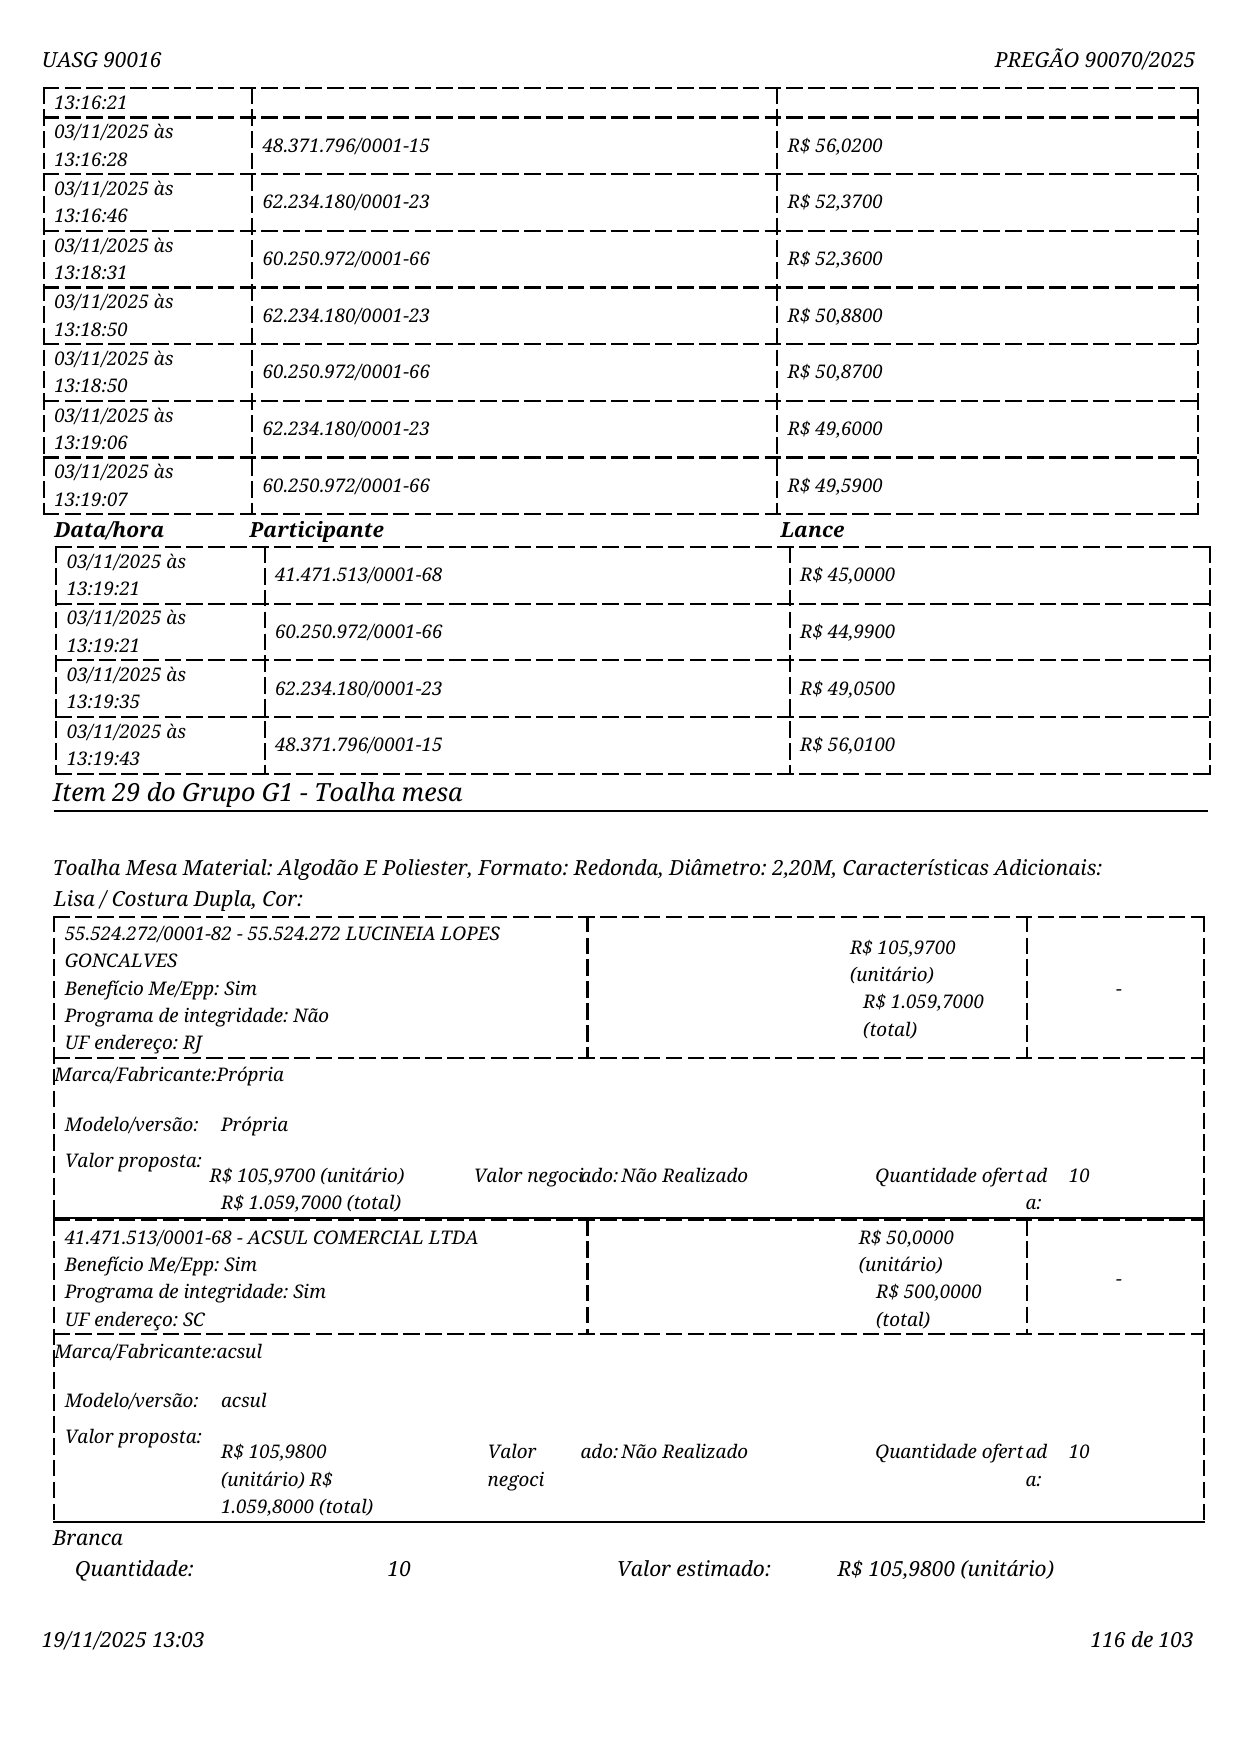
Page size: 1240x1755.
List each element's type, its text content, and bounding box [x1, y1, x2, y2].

table_cell [1111, 1158, 1204, 1217]
table_cell [1027, 1333, 1111, 1384]
table_cell 62.234.180/0001-23 [252, 400, 777, 456]
table_cell ado: Não Realizado [588, 1434, 850, 1521]
table_cell [1111, 1385, 1204, 1434]
table_cell 03/11/2025 às 13:18:50 [44, 286, 252, 343]
table_cell 03/11/2025 às 13:19:21 [56, 603, 264, 659]
table_header 41.471.513/0001-68 - ACSUL COMERCIAL LTDA Benefício Me/Epp: Sim Programa de integridade: Sim UF endereço: SC [54, 1219, 487, 1333]
table_cell acsul [209, 1385, 487, 1434]
table_header Quantidade: [75, 1554, 387, 1584]
table_cell Própria [209, 1108, 587, 1157]
text Data/hora Participante Lance [54, 515, 1143, 544]
table_cell R$ 105,9700 (unitário) Valor negoci R$ 1.059,7000 (total) [209, 1158, 587, 1217]
table_cell [850, 1057, 1027, 1108]
table_cell 60.250.972/0001-66 [252, 343, 777, 400]
table_cell Valor negoci [488, 1434, 587, 1521]
table_cell R$ 52,3600 [777, 230, 1198, 286]
table_header - [1111, 916, 1204, 1057]
table_cell 03/11/2025 às 13:16:46 [44, 173, 252, 230]
table_cell 03/11/2025 às 13:18:50 [44, 343, 252, 400]
table_cell [252, 87, 777, 116]
table_cell [1027, 1108, 1111, 1157]
text Branca [53, 1523, 1143, 1551]
table_header 03/11/2025 às 13:19:21 [56, 546, 264, 603]
table_cell 13:16:21 [44, 87, 252, 116]
table_header [588, 916, 850, 1057]
table_header R$ 105,9700 (unitário) R$ 1.059,7000 (total) [850, 916, 1027, 1057]
table_cell 60.250.972/0001-66 [265, 603, 789, 659]
text Toalha Mesa Material: Algodão E Poliester, Formato: Redonda, Diâmetro: 2,20M, Características Adicionais: Lisa / Costura Dupla, Cor: [53, 853, 1143, 913]
table_cell 62.234.180/0001-23 [252, 286, 777, 343]
table_cell Marca/Fabricante: acsul [54, 1333, 487, 1384]
table_cell 62.234.180/0001-23 [252, 173, 777, 230]
table_cell [1027, 1385, 1111, 1434]
table_header R$ 105,9800 (unitário) [838, 1554, 1061, 1584]
table_header [1027, 1219, 1111, 1333]
table_cell [850, 1333, 1027, 1384]
table_header R$ 50,0000 (unitário) R$ 500,0000 (total) [850, 1219, 1027, 1333]
table_cell 03/11/2025 às 13:19:06 [44, 400, 252, 456]
table_cell R$ 49,6000 [777, 400, 1198, 456]
table_cell 03/11/2025 às 13:18:31 [44, 230, 252, 286]
table_cell ada: [1027, 1158, 1058, 1217]
table_header 10 [388, 1554, 617, 1584]
table_header Valor estimado: [617, 1554, 837, 1584]
table_cell R$ 50,8800 [777, 286, 1198, 343]
table_cell 03/11/2025 às 13:19:07 [44, 456, 252, 513]
table_cell 48.371.796/0001-15 [265, 716, 789, 773]
table_cell [850, 1108, 1027, 1157]
table_cell R$ 49,0500 [790, 659, 1210, 716]
table_cell ado: Não Realizado [588, 1158, 850, 1217]
table_cell 60.250.972/0001-66 [252, 230, 777, 286]
table_cell [488, 1333, 587, 1384]
table_cell 48.371.796/0001-15 [252, 116, 777, 173]
text Item 29 do Grupo G1 - Toalha mesa [53, 775, 1143, 809]
table_cell 03/11/2025 às 13:19:43 [56, 716, 264, 773]
table_cell [588, 1385, 850, 1434]
table_cell ada: [1027, 1434, 1058, 1521]
table_cell [1111, 1057, 1204, 1108]
table_cell Quantidade ofert [850, 1158, 1027, 1217]
table_cell [1111, 1434, 1204, 1521]
table_cell 03/11/2025 às 13:19:35 [56, 659, 264, 716]
table_header 55.524.272/0001-82 - 55.524.272 LUCINEIA LOPES GONCALVES Benefício Me/Epp: Sim Programa de integridade: Não UF endereço: RJ [54, 916, 587, 1057]
table_cell [588, 1057, 850, 1108]
table_cell R$ 56,0100 [790, 716, 1210, 773]
table_cell [488, 1385, 587, 1434]
table_header [1027, 916, 1111, 1057]
table_cell [588, 1108, 850, 1157]
table_cell 03/11/2025 às 13:16:28 [44, 116, 252, 173]
table_cell R$ 105,9800 (unitário) R$ 1.059,8000 (total) [209, 1434, 487, 1521]
table_cell [850, 1385, 1027, 1434]
table_cell Marca/Fabricante: Própria [54, 1057, 587, 1108]
table_cell 62.234.180/0001-23 [265, 659, 789, 716]
table_header - [1111, 1219, 1204, 1333]
table_cell R$ 52,3700 [777, 173, 1198, 230]
table_cell Quantidade ofert [850, 1434, 1027, 1521]
table_cell R$ 44,9900 [790, 603, 1210, 659]
table_cell Modelo/versão: Valor proposta: [54, 1108, 209, 1217]
table_header [488, 1219, 587, 1333]
table_cell Modelo/versão: Valor proposta: [54, 1385, 209, 1521]
table_cell R$ 49,5900 [777, 456, 1198, 513]
table_cell 10 [1058, 1434, 1111, 1521]
table_cell [1027, 1057, 1111, 1108]
table_cell 60.250.972/0001-66 [252, 456, 777, 513]
table_header [588, 1219, 850, 1333]
table_cell [1111, 1333, 1204, 1384]
table_header R$ 45,0000 [790, 546, 1210, 603]
table_cell [1111, 1108, 1204, 1157]
table_cell [777, 87, 1198, 116]
table_cell [588, 1333, 850, 1384]
table_header 41.471.513/0001-68 [265, 546, 789, 603]
table_cell R$ 50,8700 [777, 343, 1198, 400]
table_cell R$ 56,0200 [777, 116, 1198, 173]
table_cell 10 [1058, 1158, 1111, 1217]
